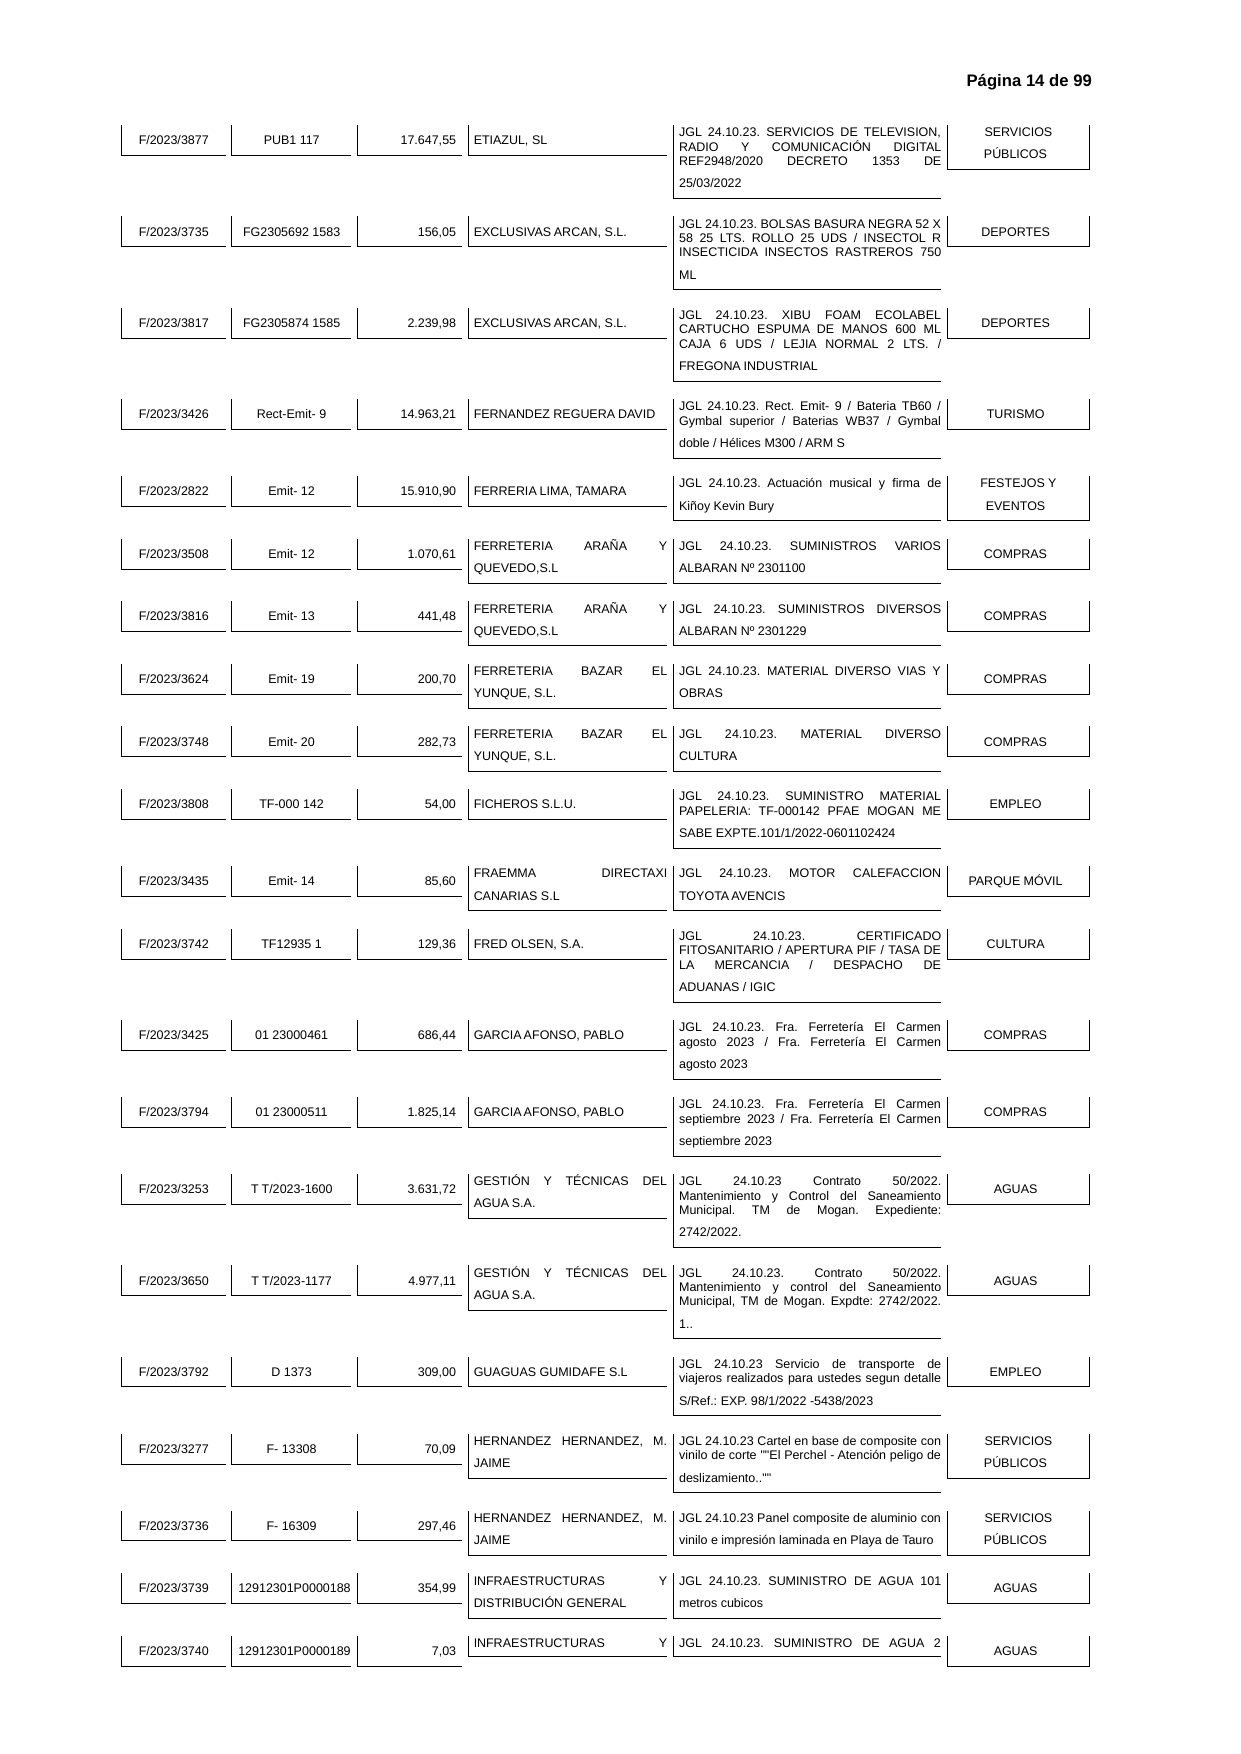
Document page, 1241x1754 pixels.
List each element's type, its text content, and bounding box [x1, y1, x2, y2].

table_cell F- 16309 [229, 1508, 354, 1570]
table_cell 156,05 [354, 214, 464, 305]
table_cell FRAEMMA DIRECTAXI CANARIAS S.L [465, 863, 670, 926]
table_cell JGL 24.10.23. Contrato 50/2022. Mantenimiento y control del Saneamiento Municipal, TM de Mogan. Expdte: 2742/2022. 1.. [670, 1263, 944, 1354]
table_cell JGL 24.10.23 Contrato 50/2022. Mantenimiento y Control del Saneamiento Municipal. TM de Mogan. Expediente: 2742/2022. [670, 1171, 944, 1262]
table_cell Rect-Emit- 9 [229, 396, 354, 473]
table_cell EXCLUSIVAS ARCAN, S.L. [465, 214, 670, 305]
table_cell F/2023/3425 [118, 1017, 228, 1094]
table_cell JGL 24.10.23. SUMINISTRO MATERIAL PAPELERIA: TF-000142 PFAE MOGAN ME SABE EXPTE.101/1/2022-0601102424 [670, 786, 944, 863]
table_cell F/2023/3508 [118, 536, 228, 598]
table_cell 7,03 [354, 1633, 464, 1669]
table_cell HERNANDEZ HERNANDEZ, M. JAIME [465, 1508, 670, 1570]
table_cell 14.963,21 [354, 396, 464, 473]
table_cell F/2023/3742 [118, 926, 228, 1017]
table_cell F/2023/3624 [118, 661, 228, 723]
table_cell F/2023/3253 [118, 1171, 228, 1262]
table_cell AGUAS [944, 1171, 1092, 1262]
table_cell JGL 24.10.23. CERTIFICADO FITOSANITARIO / APERTURA PIF / TASA DE LA MERCANCIA / DESPACHO DE ADUANAS / IGIC [670, 926, 944, 1017]
table_cell 17.647,55 [354, 122, 464, 213]
table_cell ETIAZUL, SL [465, 122, 670, 213]
table_cell PUB1 117 [229, 122, 354, 213]
table_cell F/2023/3736 [118, 1508, 228, 1570]
table_cell JGL 24.10.23. MATERIAL DIVERSO VIAS Y OBRAS [670, 661, 944, 723]
table_cell INFRAESTRUCTURAS Y DISTRIBUCIÓN GENERAL [465, 1570, 670, 1633]
table_cell AGUAS [944, 1633, 1092, 1669]
table_cell AGUAS [944, 1263, 1092, 1354]
table_cell F/2023/3277 [118, 1431, 228, 1508]
table_cell JGL 24.10.23 Servicio de transporte de viajeros realizados para ustedes segun detalle S/Ref.: EXP. 98/1/2022 -5438/2023 [670, 1354, 944, 1431]
table_cell F/2023/3735 [118, 214, 228, 305]
table_cell FESTEJOS Y EVENTOS [944, 473, 1092, 536]
table_cell F- 13308 [229, 1431, 354, 1508]
table_cell 01 23000511 [229, 1094, 354, 1171]
table_cell FERRERIA LIMA, TAMARA [465, 473, 670, 536]
table_cell COMPRAS [944, 536, 1092, 598]
table_cell COMPRAS [944, 1094, 1092, 1171]
table_cell Emit- 19 [229, 661, 354, 723]
table_cell F/2023/3435 [118, 863, 228, 926]
table_cell INFRAESTRUCTURAS Y [465, 1633, 670, 1669]
table_cell JGL 24.10.23. Fra. Ferretería El Carmen septiembre 2023 / Fra. Ferretería El Carmen septiembre 2023 [670, 1094, 944, 1171]
table_cell DEPORTES [944, 214, 1092, 305]
table_cell F/2023/3748 [118, 724, 228, 786]
table_cell 3.631,72 [354, 1171, 464, 1262]
table_cell F/2023/3794 [118, 1094, 228, 1171]
table_cell 297,46 [354, 1508, 464, 1570]
table_cell GARCIA AFONSO, PABLO [465, 1094, 670, 1171]
table_cell FERRETERIA ARAÑA Y QUEVEDO,S.L [465, 598, 670, 661]
table_cell COMPRAS [944, 598, 1092, 661]
table_cell Emit- 12 [229, 536, 354, 598]
table_cell D 1373 [229, 1354, 354, 1431]
table_cell 70,09 [354, 1431, 464, 1508]
table_cell F/2023/3808 [118, 786, 228, 863]
table_cell 01 23000461 [229, 1017, 354, 1094]
table_cell FERRETERIA BAZAR EL YUNQUE, S.L. [465, 661, 670, 723]
table_cell 354,99 [354, 1570, 464, 1633]
table_cell 129,36 [354, 926, 464, 1017]
table_cell GARCIA AFONSO, PABLO [465, 1017, 670, 1094]
table_cell FRED OLSEN, S.A. [465, 926, 670, 1017]
table_cell 309,00 [354, 1354, 464, 1431]
table_cell JGL 24.10.23. MATERIAL DIVERSO CULTURA [670, 724, 944, 786]
table_cell EXCLUSIVAS ARCAN, S.L. [465, 305, 670, 396]
table_cell COMPRAS [944, 661, 1092, 723]
table_cell TF12935 1 [229, 926, 354, 1017]
table_cell DEPORTES [944, 305, 1092, 396]
table_cell 282,73 [354, 724, 464, 786]
table_cell T T/2023-1600 [229, 1171, 354, 1262]
table_cell FERRETERIA ARAÑA Y QUEVEDO,S.L [465, 536, 670, 598]
table_cell CULTURA [944, 926, 1092, 1017]
table_cell F/2023/3792 [118, 1354, 228, 1431]
table_cell JGL 24.10.23. SUMINISTRO DE AGUA 2 [670, 1633, 944, 1669]
table_cell F/2023/2822 [118, 473, 228, 536]
table_cell 85,60 [354, 863, 464, 926]
table_cell 441,48 [354, 598, 464, 661]
table_cell JGL 24.10.23. SUMINISTROS DIVERSOS ALBARAN Nº 2301229 [670, 598, 944, 661]
table_cell JGL 24.10.23. Fra. Ferretería El Carmen agosto 2023 / Fra. Ferretería El Carmen agosto 2023 [670, 1017, 944, 1094]
table_cell T T/2023-1177 [229, 1263, 354, 1354]
table_cell TF-000 142 [229, 786, 354, 863]
table_cell F/2023/3739 [118, 1570, 228, 1633]
table_cell SERVICIOS PÚBLICOS [944, 122, 1092, 213]
table_cell FG2305692 1583 [229, 214, 354, 305]
table_cell FG2305874 1585 [229, 305, 354, 396]
table_cell 12912301P0000189 [229, 1633, 354, 1669]
table_cell EMPLEO [944, 786, 1092, 863]
table_cell F/2023/3650 [118, 1263, 228, 1354]
table_cell F/2023/3740 [118, 1633, 228, 1669]
table_cell COMPRAS [944, 1017, 1092, 1094]
table_cell JGL 24.10.23. XIBU FOAM ECOLABEL CARTUCHO ESPUMA DE MANOS 600 ML CAJA 6 UDS / LEJIA NORMAL 2 LTS. / FREGONA INDUSTRIAL [670, 305, 944, 396]
table_cell Emit- 14 [229, 863, 354, 926]
table_cell GESTIÓN Y TÉCNICAS DEL AGUA S.A. [465, 1263, 670, 1354]
table_cell F/2023/3877 [118, 122, 228, 213]
table_cell 2.239,98 [354, 305, 464, 396]
table_cell EMPLEO [944, 1354, 1092, 1431]
table_cell COMPRAS [944, 724, 1092, 786]
table_cell JGL 24.10.23 Panel composite de aluminio con vinilo e impresión laminada en Playa de Tauro [670, 1508, 944, 1570]
table_cell 15.910,90 [354, 473, 464, 536]
table_cell 12912301P0000188 [229, 1570, 354, 1633]
table_cell Emit- 13 [229, 598, 354, 661]
table_cell FICHEROS S.L.U. [465, 786, 670, 863]
table_cell 686,44 [354, 1017, 464, 1094]
table_cell JGL 24.10.23. SUMINISTRO DE AGUA 101 metros cubicos [670, 1570, 944, 1633]
table_cell SERVICIOS PÚBLICOS [944, 1431, 1092, 1508]
table_cell 54,00 [354, 786, 464, 863]
table_cell JGL 24.10.23. SUMINISTROS VARIOS ALBARAN Nº 2301100 [670, 536, 944, 598]
table_cell 1.070,61 [354, 536, 464, 598]
table_cell JGL 24.10.23. SERVICIOS DE TELEVISION, RADIO Y COMUNICACIÓN DIGITAL REF2948/2020 DECRETO 1353 DE 25/03/2022 [670, 122, 944, 213]
table_cell AGUAS [944, 1570, 1092, 1633]
table_cell 1.825,14 [354, 1094, 464, 1171]
table_cell TURISMO [944, 396, 1092, 473]
table_cell JGL 24.10.23. Rect. Emit- 9 / Bateria TB60 / Gymbal superior / Baterias WB37 / Gymbal doble / Hélices M300 / ARM S [670, 396, 944, 473]
table_cell JGL 24.10.23. BOLSAS BASURA NEGRA 52 X 58 25 LTS. ROLLO 25 UDS / INSECTOL R INSECTICIDA INSECTOS RASTREROS 750 ML [670, 214, 944, 305]
table_cell PARQUE MÓVIL [944, 863, 1092, 926]
table_cell SERVICIOS PÚBLICOS [944, 1508, 1092, 1570]
table_cell FERRETERIA BAZAR EL YUNQUE, S.L. [465, 724, 670, 786]
table_cell Emit- 12 [229, 473, 354, 536]
table_cell JGL 24.10.23. MOTOR CALEFACCION TOYOTA AVENCIS [670, 863, 944, 926]
table_cell F/2023/3817 [118, 305, 228, 396]
table_cell HERNANDEZ HERNANDEZ, M. JAIME [465, 1431, 670, 1508]
table_cell JGL 24.10.23 Cartel en base de composite con vinilo de corte ""El Perchel - Atención peligo de deslizamiento.."" [670, 1431, 944, 1508]
table_cell F/2023/3816 [118, 598, 228, 661]
table_cell F/2023/3426 [118, 396, 228, 473]
table_cell 200,70 [354, 661, 464, 723]
table_cell FERNANDEZ REGUERA DAVID [465, 396, 670, 473]
table_cell JGL 24.10.23. Actuación musical y firma de Kiñoy Kevin Bury [670, 473, 944, 536]
table_cell Emit- 20 [229, 724, 354, 786]
table_cell 4.977,11 [354, 1263, 464, 1354]
table_cell GESTIÓN Y TÉCNICAS DEL AGUA S.A. [465, 1171, 670, 1262]
table_cell GUAGUAS GUMIDAFE S.L [465, 1354, 670, 1431]
